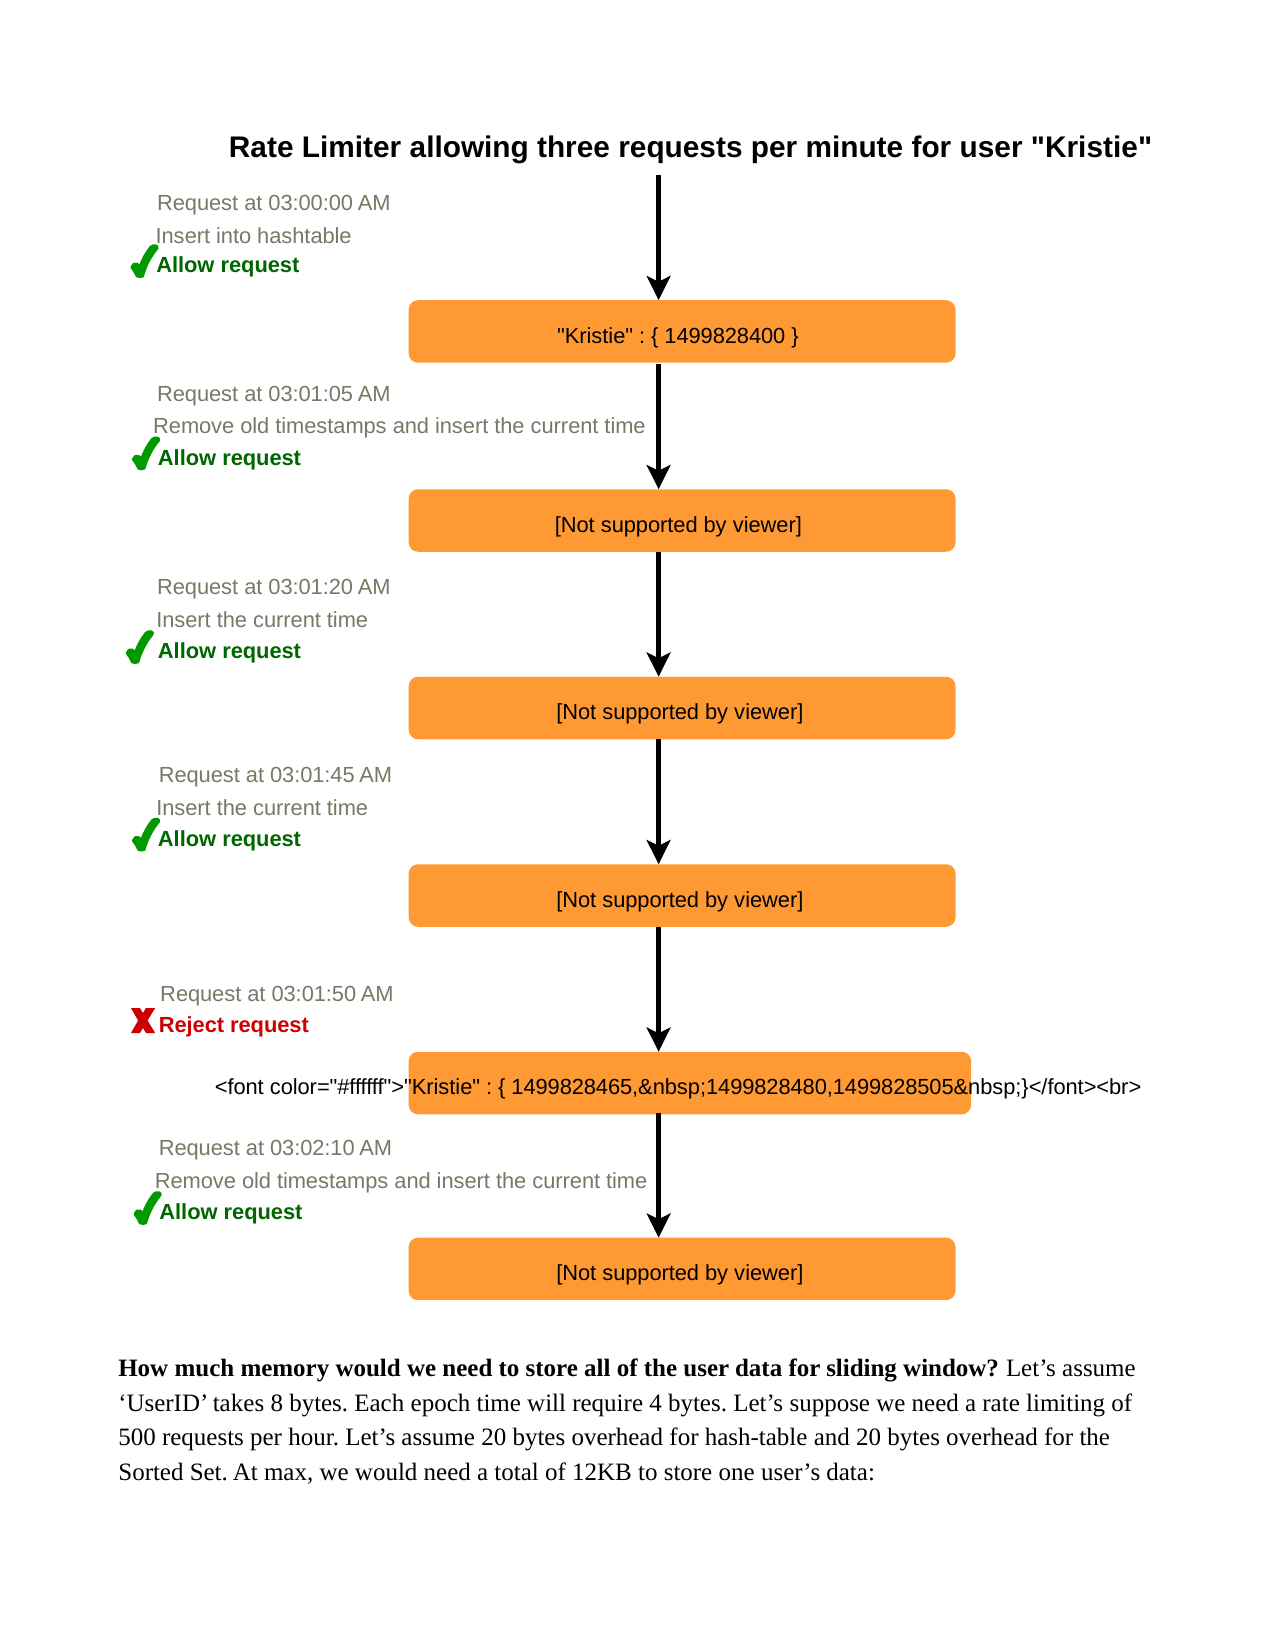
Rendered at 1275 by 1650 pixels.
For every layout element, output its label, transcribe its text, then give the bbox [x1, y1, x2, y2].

text How much memory would we need to store all of the user data for sliding window? Let’s assume ‘UserID’ takes 8 bytes. Each epoch time will require 4 bytes. Let’s suppose we need a rate limiting of 500 requests per hour. Let’s assume 20 bytes overhead for hash-table and 20 bytes overhead for the Sorted Set. At max, we would need a total of 12KB to store one user’s data: [118, 1353, 1157, 1486]
